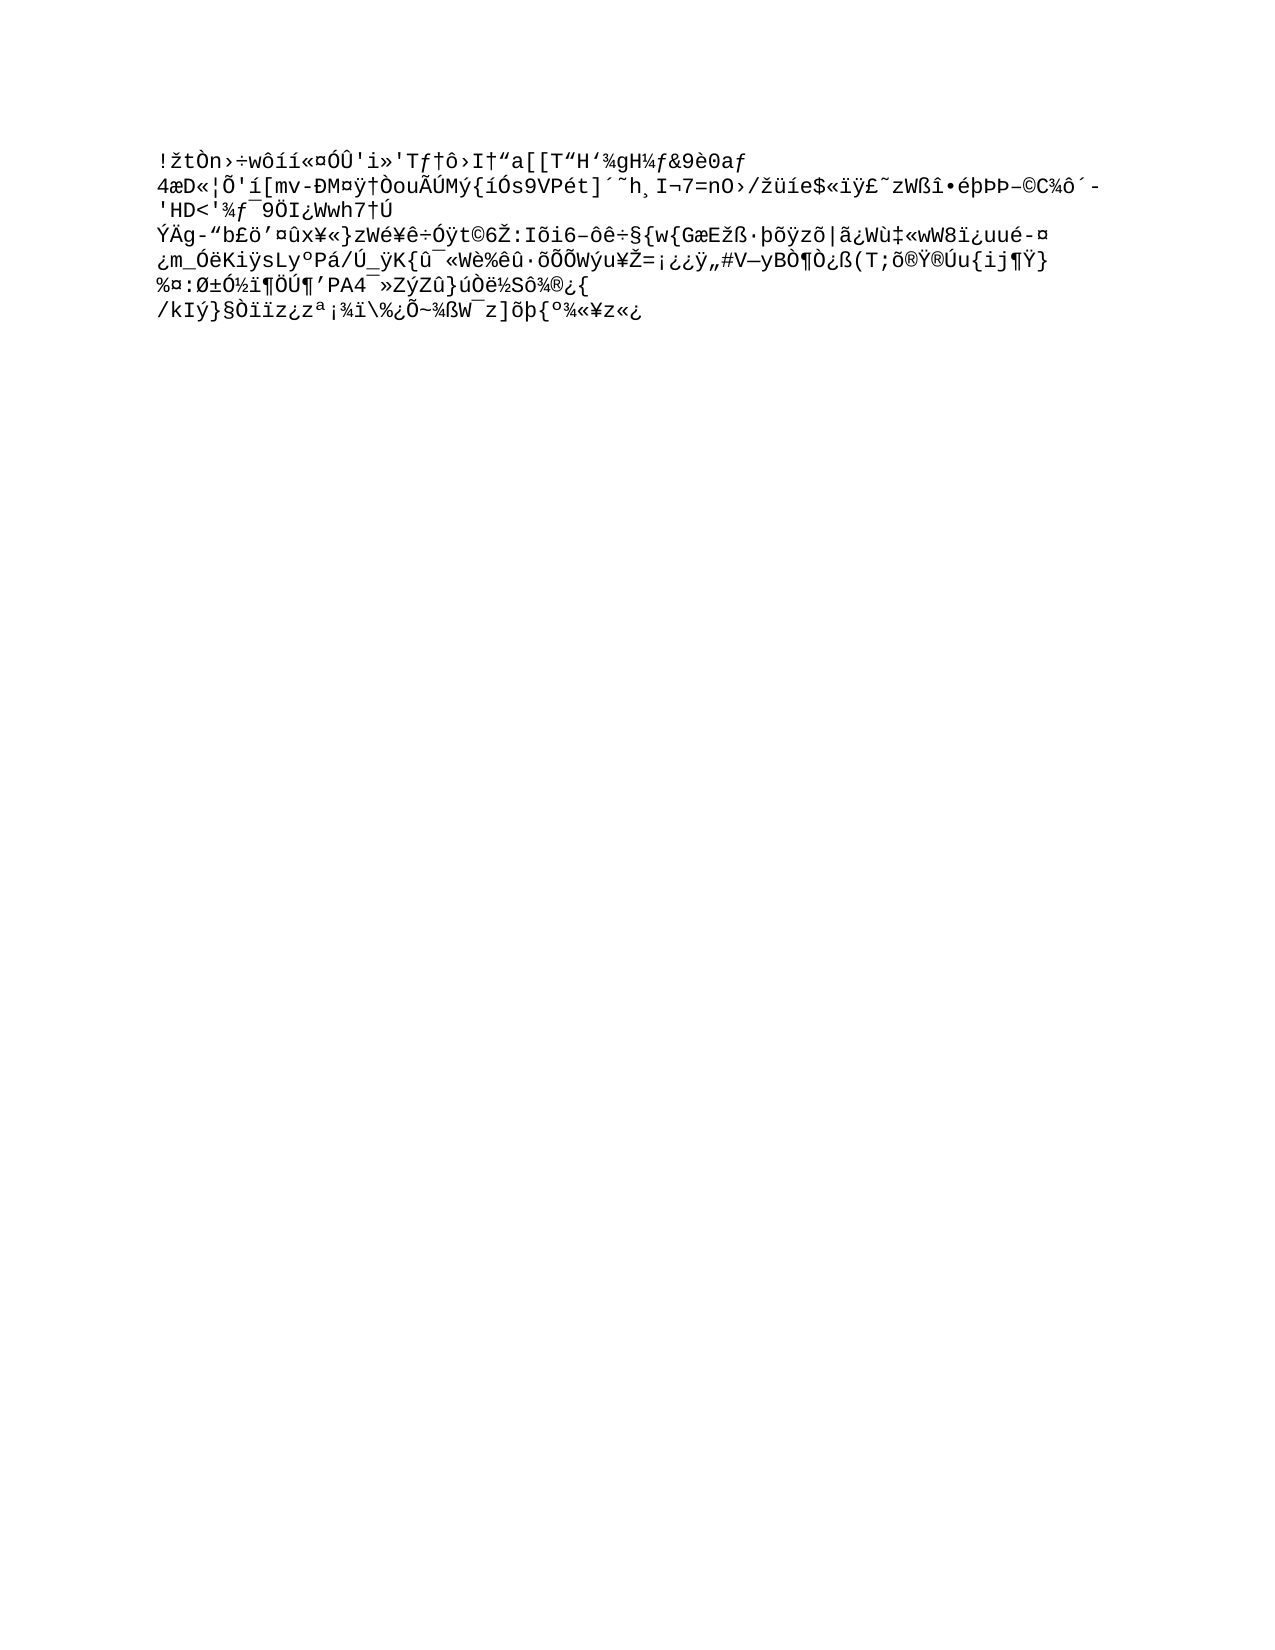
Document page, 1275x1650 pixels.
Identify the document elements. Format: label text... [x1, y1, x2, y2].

text !žtÒn›÷wôíí«¤ÓÛ'i»'Tƒ†ô›I†“a[[T“H­‘¾gH¼ƒ&9è0aƒ 4æD«¦Õ'í[mv‑­ÐM¤ÿ†ÒouÃÚMý{íÓs9VPét]´˜h¸I¬7=nO›/žüíe$«ïÿ£˜zWßî•éþÞÞ–©C¾ô´­'HD<'¾ƒ¯9ÖI¿Wwh7†Ú ÝÄg‑“b£ö’¤ûx¥«}zWé¥ê÷Ó­ÿt©6Ž:Iõi6–ôê÷§{w{GæEžß·þõÿzõ|ã¿Wù‡«wW8ï¿uué-¤¿m_ÓëKiÿsLyºPá/Ú_ÿK{û¯«Wè%­êû·õÕÕWýu¥Ž­=¡¿¿ÿ„#V—yBÒ¶Ò¿ß(T;õ®Ÿ®Úu{ij¶Ÿ} %¤:Ø±Ó½ï¶ÖÚ¶’PA4¯»ZýZû}úÒë½Sô¾®¿{ /kIý}§Òïïz¿zª­¡¾ï\%¿Õ~¾ßW¯z]õþ{º¾«¥z«¿ [156, 150, 1118, 323]
